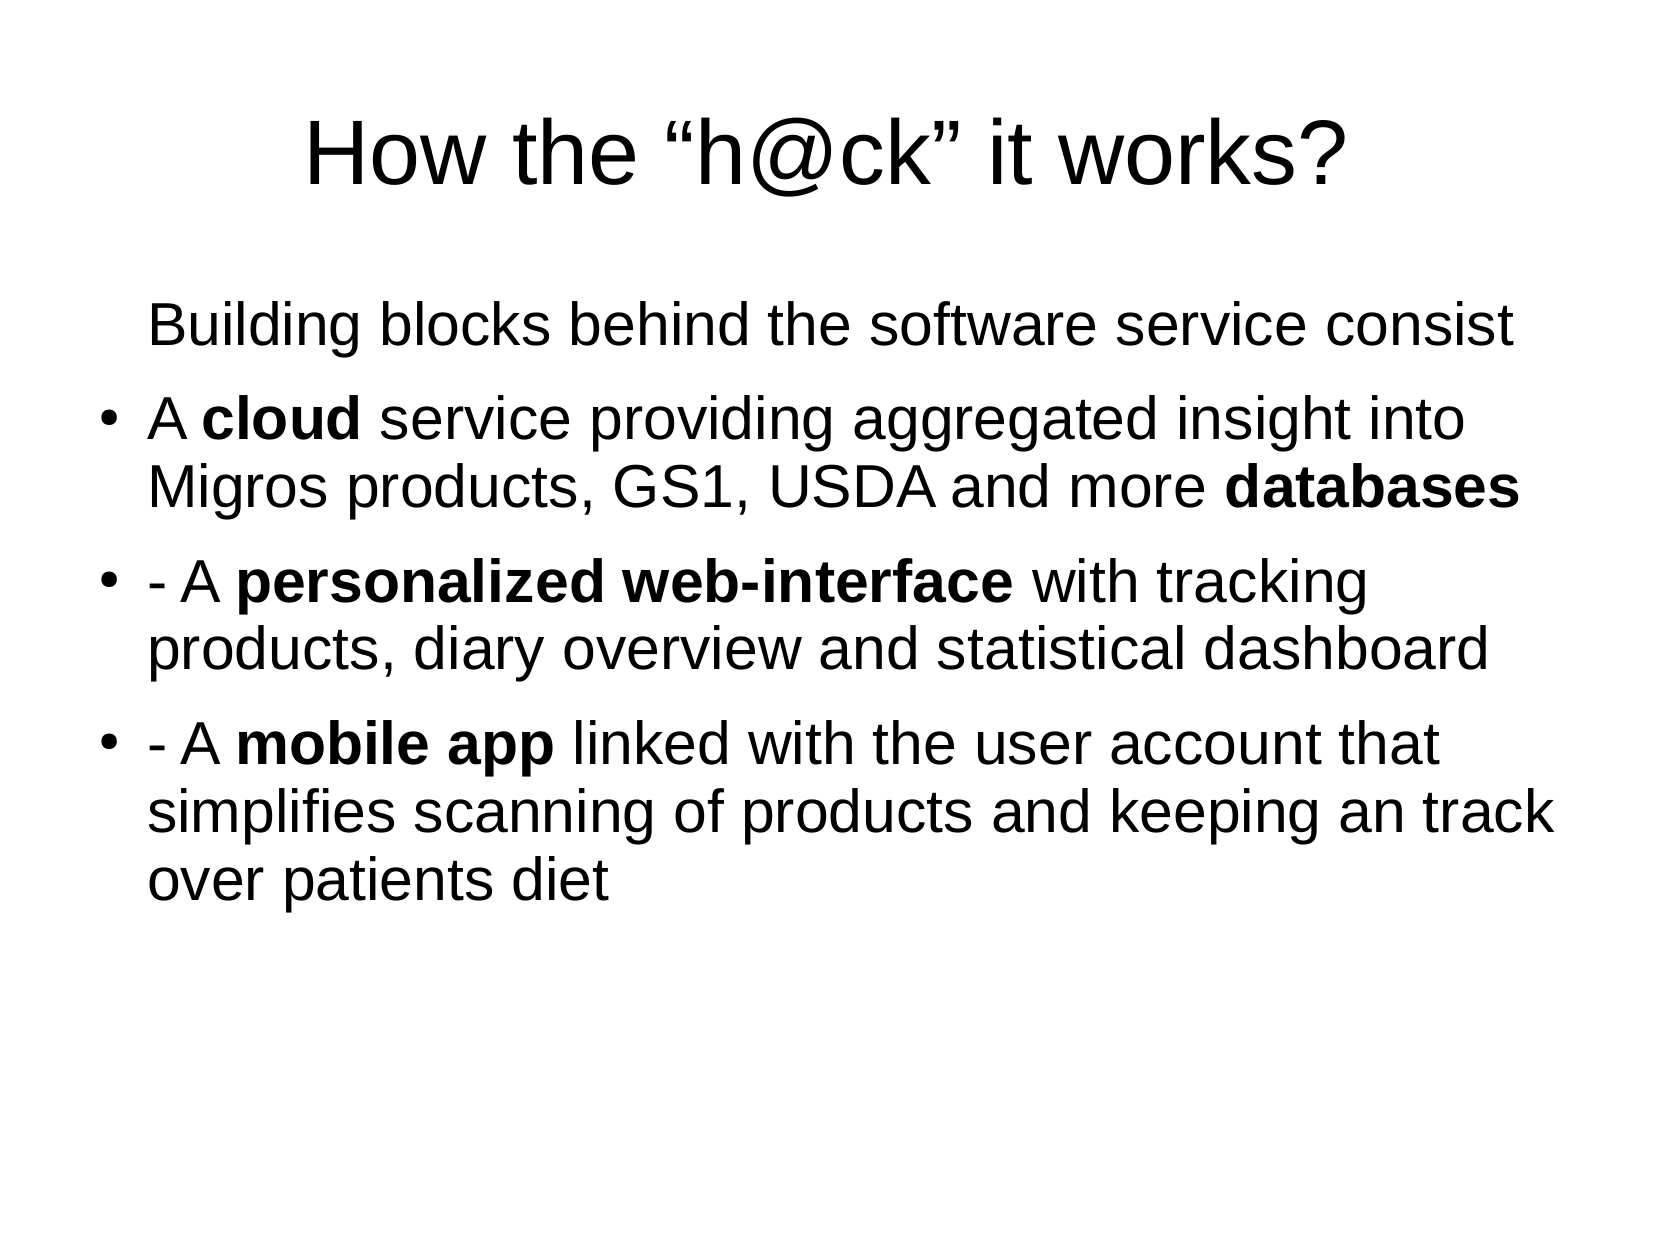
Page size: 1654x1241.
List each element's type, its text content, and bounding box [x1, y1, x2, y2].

title How the “h@ck” it works? [82, 49, 1571, 257]
list Building blocks behind the software service consist A cloud service providing aggregated insight into Migros products, GS1, USDA and more databases - A personalized web-interface with tracking products, diary overview and statistical dashboard - A mobile app linked with the user account that simplifies scanning of products and keeping an track over patients diet [82, 290, 1571, 1010]
